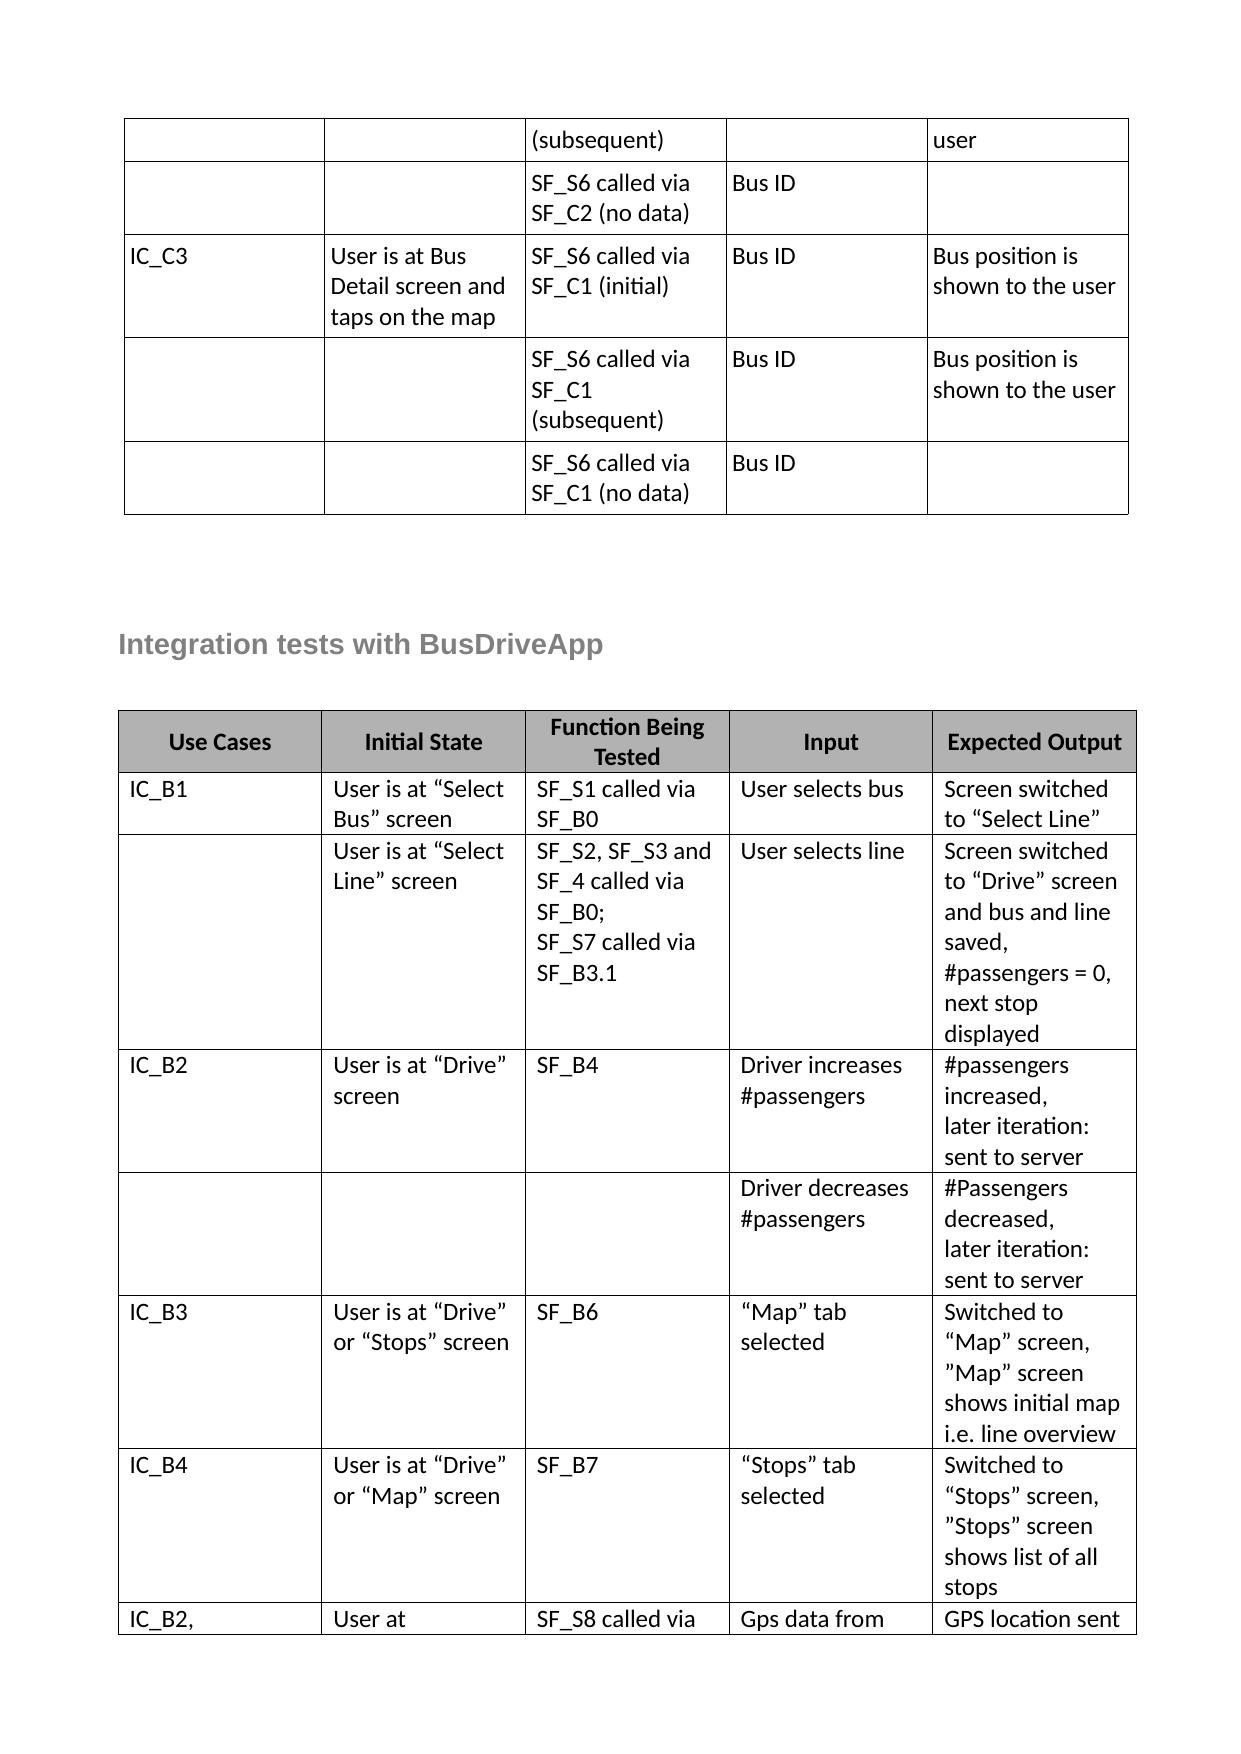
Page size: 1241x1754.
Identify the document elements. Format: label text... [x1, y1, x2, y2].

table_cell “Stops” tab selected [730, 1449, 932, 1602]
table_cell User at [322, 1603, 525, 1633]
table_cell SF_S6 called via SF_C1 (subsequent) [526, 338, 726, 441]
table_cell IC_B2 [119, 1050, 321, 1172]
table_cell [325, 162, 525, 234]
table_cell Bus position is shown to the user [928, 235, 1128, 337]
table_cell Gps data from [730, 1603, 932, 1633]
table_cell Bus ID [727, 235, 927, 337]
table_cell SF_B6 [526, 1296, 729, 1448]
table_cell SF_S1 called via SF_B0 [526, 773, 729, 834]
table_cell SF_S6 called via SF_C2 (no data) [526, 162, 726, 234]
table_cell [125, 119, 324, 161]
table_cell Bus ID [727, 338, 927, 441]
table_cell IC_B2, [119, 1603, 321, 1633]
table_cell [928, 442, 1128, 514]
table_header Initial State [322, 711, 525, 772]
table_cell Screen switched to “Select Line” [933, 773, 1136, 834]
table_cell [325, 442, 525, 514]
table_cell [125, 162, 324, 234]
table_cell #Passengers decreased, later iteration: sent to server [933, 1173, 1136, 1295]
table_header Function Being Tested [526, 711, 729, 772]
table_cell [526, 1173, 729, 1295]
table_header Use Cases [119, 711, 321, 772]
table_header Input [730, 711, 932, 772]
table_cell User is at “Drive” or “Stops” screen [322, 1296, 525, 1448]
table_cell User is at “Select Line” screen [322, 835, 525, 1048]
table_cell [125, 338, 324, 441]
table_cell [727, 119, 927, 161]
table_cell SF_S6 called via SF_C1 (initial) [526, 235, 726, 337]
table_cell [928, 162, 1128, 234]
table_cell [325, 338, 525, 441]
table_cell [322, 1173, 525, 1295]
table_cell SF_S2, SF_S3 and SF_4 called via SF_B0; SF_S7 called via SF_B3.1 [526, 835, 729, 1048]
table_cell User is at Bus Detail screen and taps on the map [325, 235, 525, 337]
table_cell [325, 119, 525, 161]
table_cell GPS location sent [933, 1603, 1136, 1633]
table_header Expected Output [933, 711, 1136, 772]
table_cell IC_B4 [119, 1449, 321, 1602]
table_cell Switched to “Map” screen, ”Map” screen shows initial map i.e. line overview [933, 1296, 1136, 1448]
table_cell “Map” tab selected [730, 1296, 932, 1448]
table_cell User selects bus [730, 773, 932, 834]
table_cell SF_S8 called via [526, 1603, 729, 1633]
table_cell SF_S6 called via SF_C1 (no data) [526, 442, 726, 514]
table_cell User is at “Drive” or “Map” screen [322, 1449, 525, 1602]
table_cell [119, 835, 321, 1048]
table_cell Driver increases #passengers [730, 1050, 932, 1172]
table_cell Screen switched to “Drive” screen and bus and line saved, #passengers = 0, next stop displayed [933, 835, 1136, 1048]
table_cell [119, 1173, 321, 1295]
table_cell [125, 442, 324, 514]
table_cell SF_B4 [526, 1050, 729, 1172]
table_cell User is at “Select Bus” screen [322, 773, 525, 834]
table_cell Bus position is shown to the user [928, 338, 1128, 441]
subtitle Integration tests with BusDriveApp [118, 627, 1122, 661]
table_cell IC_B3 [119, 1296, 321, 1448]
table_cell user [928, 119, 1128, 161]
table_cell #passengers increased, later iteration: sent to server [933, 1050, 1136, 1172]
table_cell Switched to “Stops” screen, ”Stops” screen shows list of all stops [933, 1449, 1136, 1602]
table_cell Driver decreases #passengers [730, 1173, 932, 1295]
table_cell (subsequent) [526, 119, 726, 161]
table_cell Bus ID [727, 162, 927, 234]
table_cell SF_B7 [526, 1449, 729, 1602]
table_cell Bus ID [727, 442, 927, 514]
table_cell User selects line [730, 835, 932, 1048]
table_cell IC_C3 [125, 235, 324, 337]
table_cell IC_B1 [119, 773, 321, 834]
table_cell User is at “Drive” screen [322, 1050, 525, 1172]
